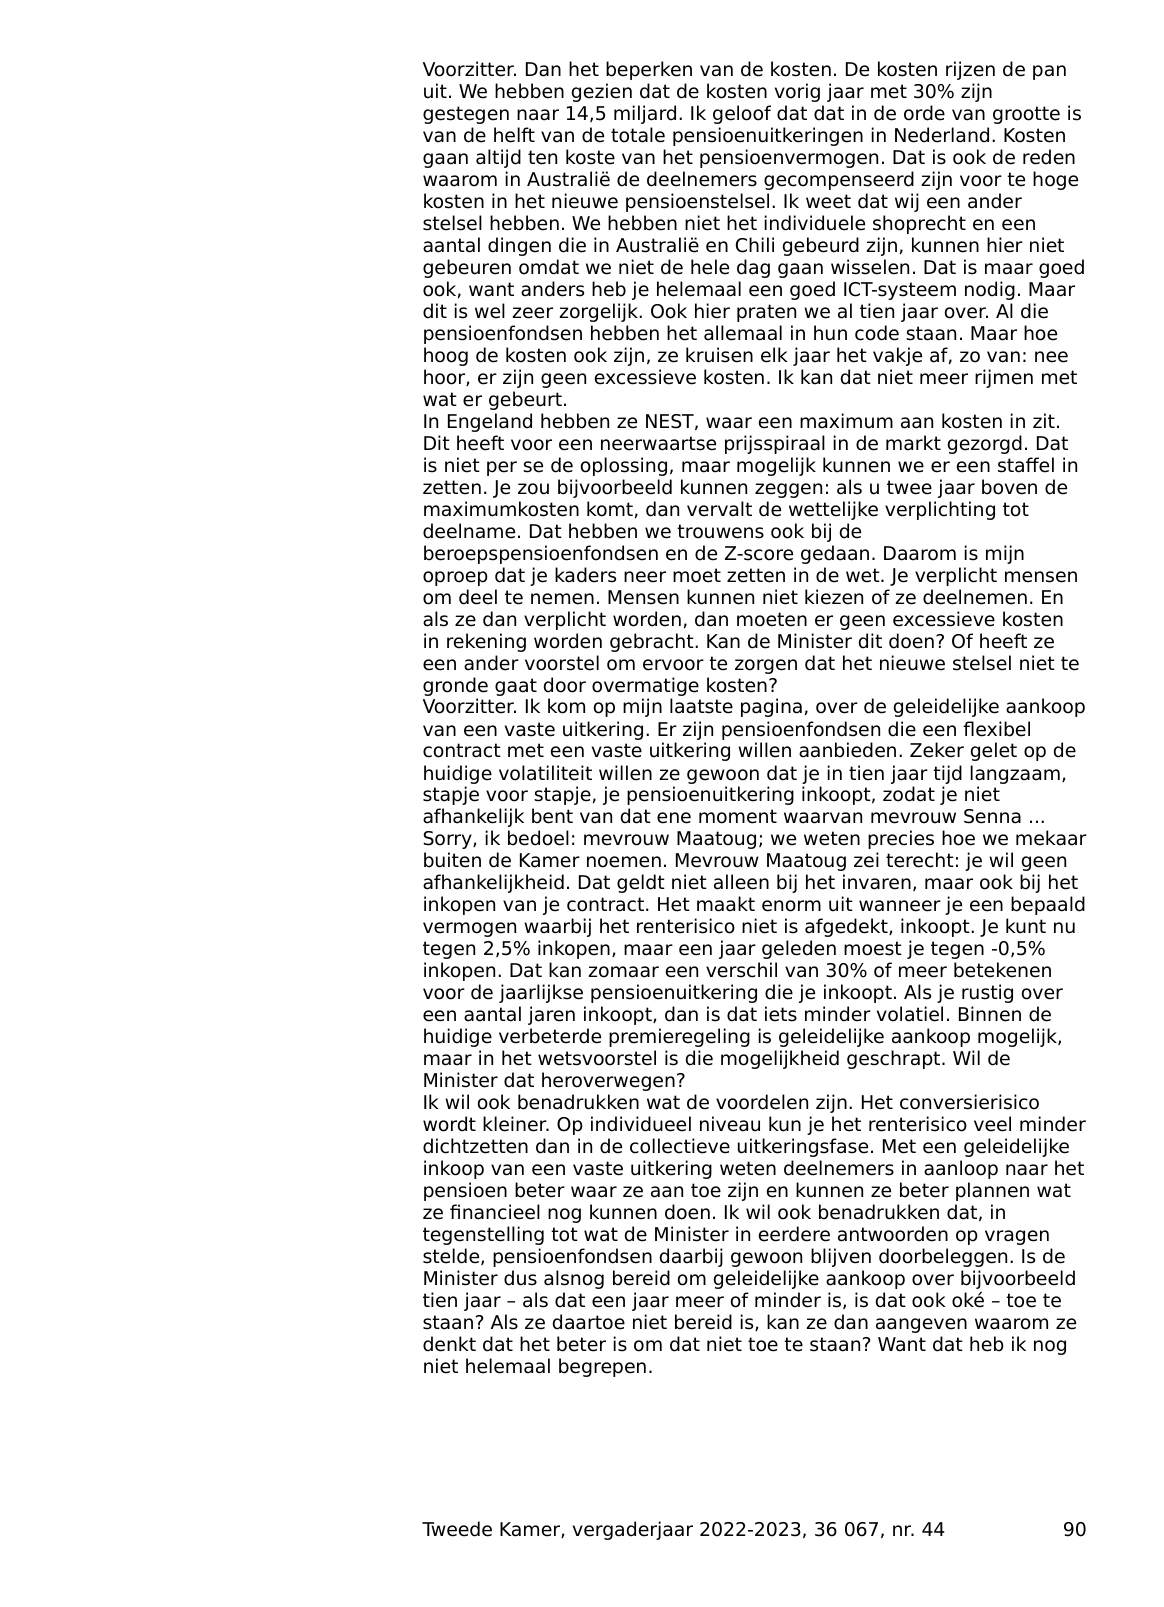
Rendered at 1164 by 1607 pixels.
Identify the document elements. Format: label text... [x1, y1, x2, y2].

text Ik wil ook benadrukken wat de voordelen zijn. Het conversierisico wordt kleiner. Op individueel niveau kun je het renterisico veel minder dichtzetten dan in de collectieve uitkeringsfase. Met een geleidelijke inkoop van een vaste uitkering weten deelnemers in aanloop naar het pensioen beter waar ze aan toe zijn en kunnen ze beter plannen wat ze financieel nog kunnen doen. Ik wil ook benadrukken dat, in tegenstelling tot wat de Minister in eerdere antwoorden op vragen stelde, pensioenfondsen daarbij gewoon blijven doorbeleggen. Is de Minister dus alsnog bereid om geleidelijke aankoop over bijvoorbeeld tien jaar – als dat een jaar meer of minder is, is dat ook oké – toe te staan? Als ze daartoe niet bereid is, kan ze dan aangeven waarom ze denkt dat het beter is om dat niet toe te staan? Want dat heb ik nog niet helemaal begrepen. [422, 1092, 1087, 1378]
text In Engeland hebben ze NEST, waar een maximum aan kosten in zit. Dit heeft voor een neerwaartse prijsspiraal in de markt gezorgd. Dat is niet per se de oplossing, maar mogelijk kunnen we er een staffel in zetten. Je zou bijvoorbeeld kunnen zeggen: als u twee jaar boven de maximumkosten komt, dan vervalt de wettelijke verplichting tot deelname. Dat hebben we trouwens ook bij de beroepspensioenfondsen en de Z-score gedaan. Daarom is mijn oproep dat je kaders neer moet zetten in de wet. Je verplicht mensen om deel te nemen. Mensen kunnen niet kiezen of ze deelnemen. En als ze dan verplicht worden, dan moeten er geen excessieve kosten in rekening worden gebracht. Kan de Minister dit doen? Of heeft ze een ander voorstel om ervoor te zorgen dat het nieuwe stelsel niet te gronde gaat door overmatige kosten? [422, 411, 1087, 696]
text Voorzitter. Ik kom op mijn laatste pagina, over de geleidelijke aankoop van een vaste uitkering. Er zijn pensioenfondsen die een flexibel contract met een vaste uitkering willen aanbieden. Zeker gelet op de huidige volatiliteit willen ze gewoon dat je in tien jaar tijd langzaam, stapje voor stapje, je pensioenuitkering inkoopt, zodat je niet afhankelijk bent van dat ene moment waarvan mevrouw Senna ... Sorry, ik bedoel: mevrouw Maatoug; we weten precies hoe we mekaar buiten de Kamer noemen. Mevrouw Maatoug zei terecht: je wil geen afhankelijkheid. Dat geldt niet alleen bij het invaren, maar ook bij het inkopen van je contract. Het maakt enorm uit wanneer je een bepaald vermogen waarbij het renterisico niet is afgedekt, inkoopt. Je kunt nu tegen 2,5% inkopen, maar een jaar geleden moest je tegen -0,5% inkopen. Dat kan zomaar een verschil van 30% of meer betekenen voor de jaarlijkse pensioenuitkering die je inkoopt. Als je rustig over een aantal jaren inkoopt, dan is dat iets minder volatiel. Binnen de huidige verbeterde premieregeling is geleidelijke aankoop mogelijk, maar in het wetsvoorstel is die mogelijkheid geschrapt. Wil de Minister dat heroverwegen? [422, 696, 1087, 1092]
text Voorzitter. Dan het beperken van de kosten. De kosten rijzen de pan uit. We hebben gezien dat de kosten vorig jaar met 30% zijn gestegen naar 14,5 miljard. Ik geloof dat dat in de orde van grootte is van de helft van de totale pensioenuitkeringen in Nederland. Kosten gaan altijd ten koste van het pensioenvermogen. Dat is ook de reden waarom in Australië de deelnemers gecompenseerd zijn voor te hoge kosten in het nieuwe pensioenstelsel. Ik weet dat wij een ander stelsel hebben. We hebben niet het individuele shoprecht en een aantal dingen die in Australië en Chili gebeurd zijn, kunnen hier niet gebeuren omdat we niet de hele dag gaan wisselen. Dat is maar goed ook, want anders heb je helemaal een goed ICT-systeem nodig. Maar dit is wel zeer zorgelijk. Ook hier praten we al tien jaar over. Al die pensioenfondsen hebben het allemaal in hun code staan. Maar hoe hoog de kosten ook zijn, ze kruisen elk jaar het vakje af, zo van: nee hoor, er zijn geen excessieve kosten. Ik kan dat niet meer rijmen met wat er gebeurt. [422, 59, 1087, 411]
